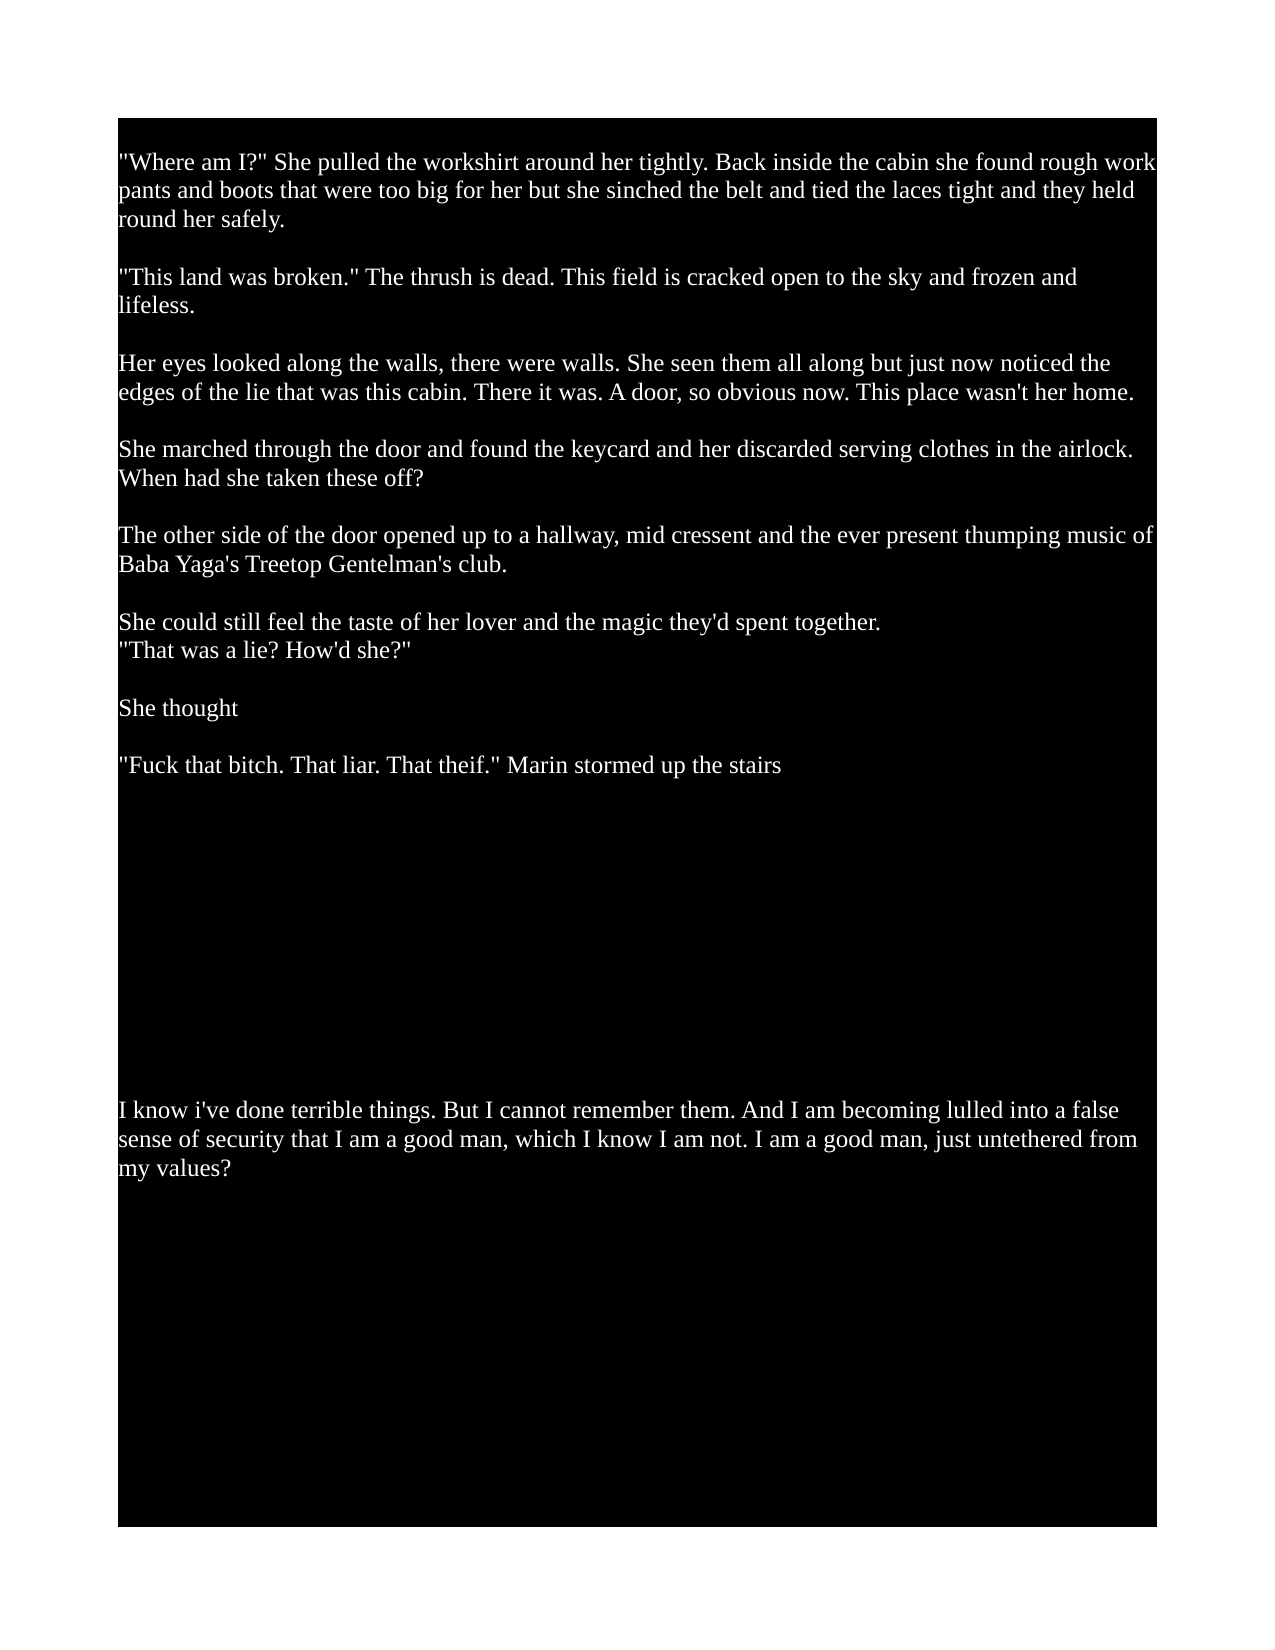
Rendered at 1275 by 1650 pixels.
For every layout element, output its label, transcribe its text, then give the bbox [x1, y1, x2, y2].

text "Fuck that bitch. That liar. That theif." Marin stormed up the stairs [118, 751, 1157, 779]
text She could still feel the taste of her lover and the magic they'd spent together. "That was a lie? How'd she?" [118, 607, 1157, 664]
text "Where am I?" She pulled the workshirt around her tightly. Back inside the cabin she found rough work pants and boots that were too big for her but she sinched the belt and tied the laces tight and they held round her safely. "This land was broken." The thrush is dead. This field is cracked open to the sky and frozen and lifeless. [118, 118, 1157, 319]
text Her eyes looked along the walls, there were walls. She seen them all along but just now noticed the edges of the lie that was this cabin. There it was. A door, so obvious now. This place wasn't her home. [118, 348, 1157, 406]
text I know i've done terrible things. But I cannot remember them. And I am becoming lulled into a false sense of security that I am a good man, which I know I am not. I am a good man, just untethered from my values? [118, 1096, 1157, 1182]
text She marched through the door and found the keycard and her discarded serving clothes in the airlock. When had she taken these off? The other side of the door opened up to a hallway, mid cressent and the ever present thumping music of Baba Yaga's Treetop Gentelman's club. [118, 434, 1157, 578]
text She thought [118, 693, 1157, 722]
